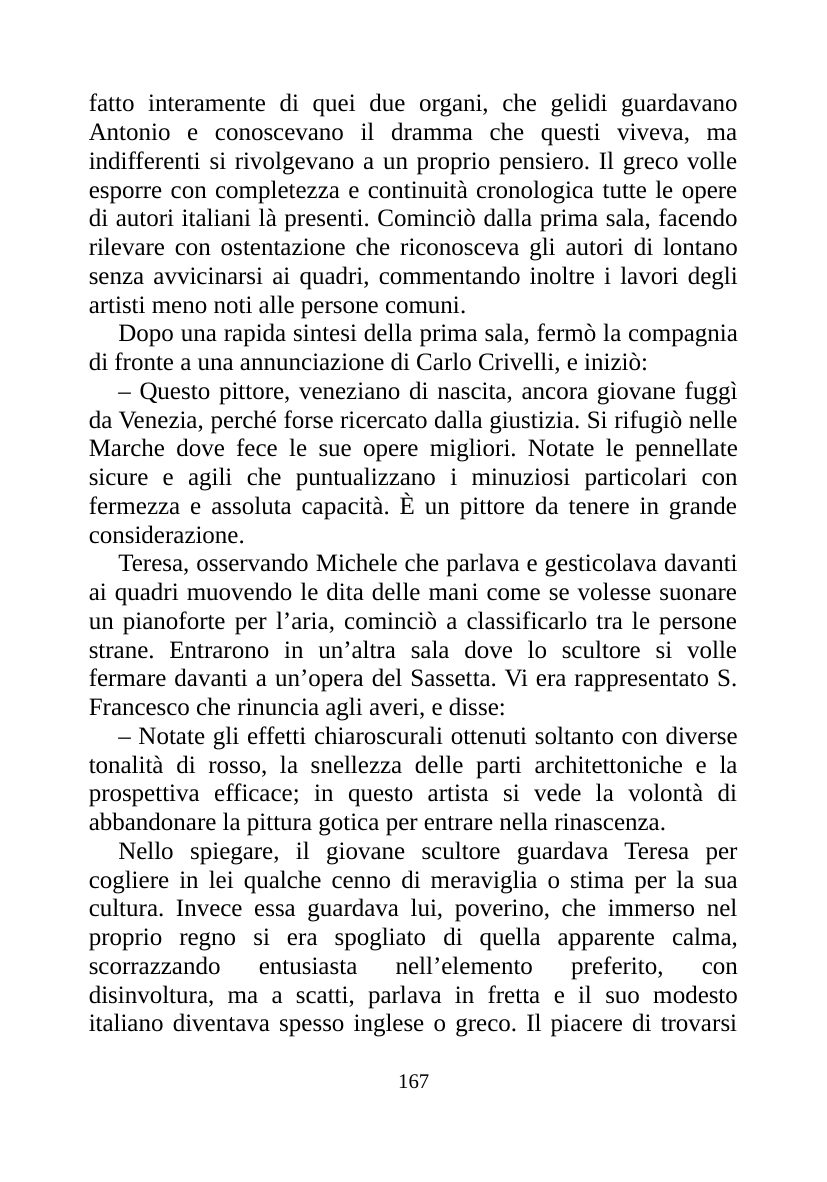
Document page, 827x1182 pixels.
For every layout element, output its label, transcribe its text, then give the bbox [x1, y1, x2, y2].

text – Notate gli effetti chiaroscurali ottenuti soltanto con diverse tonalità di rosso, la snellezza delle parti architettoniche e la prospettiva efficace; in questo artista si vede la volontà di abbandonare la pittura gotica per entrare nella rinascenza. [88, 721, 738, 836]
text fatto interamente di quei due organi, che gelidi guardavano Antonio e conoscevano il dramma che questi viveva, ma indifferenti si rivolgevano a un proprio pensiero. Il greco volle esporre con completezza e continuità cronologica tutte le opere di autori italiani là presenti. Cominciò dalla prima sala, facendo rilevare con ostentazione che riconosceva gli autori di lontano senza avvicinarsi ai quadri, commentando inoltre i lavori degli artisti meno noti alle persone comuni. [88, 88, 738, 318]
text – Questo pittore, veneziano di nascita, ancora giovane fuggì da Venezia, perché forse ricercato dalla giustizia. Si rifugiò nelle Marche dove fece le sue opere migliori. Notate le pennellate sicure e agili che puntualizzano i minuziosi particolari con fermezza e assoluta capacità. È un pittore da tenere in grande considerazione. [88, 376, 738, 548]
text Nello spiegare, il giovane scultore guardava Teresa per cogliere in lei qualche cenno di meraviglia o stima per la sua cultura. Invece essa guardava lui, poverino, che immerso nel proprio regno si era spogliato di quella apparente calma, scorrazzando entusiasta nell’elemento preferito, con disinvoltura, ma a scatti, parlava in fretta e il suo modesto italiano diventava spesso inglese o greco. Il piacere di trovarsi [88, 836, 738, 1037]
text Teresa, osservando Michele che parlava e gesticolava davanti ai quadri muovendo le dita delle mani come se volesse suonare un pianoforte per l’aria, cominciò a classificarlo tra le persone strane. Entrarono in un’altra sala dove lo scultore si volle fermare davanti a un’opera del Sassetta. Vi era rappresentato S. Francesco che rinuncia agli averi, e disse: [88, 548, 738, 721]
text Dopo una rapida sintesi della prima sala, fermò la compagnia di fronte a una annunciazione di Carlo Crivelli, e iniziò: [88, 318, 738, 376]
